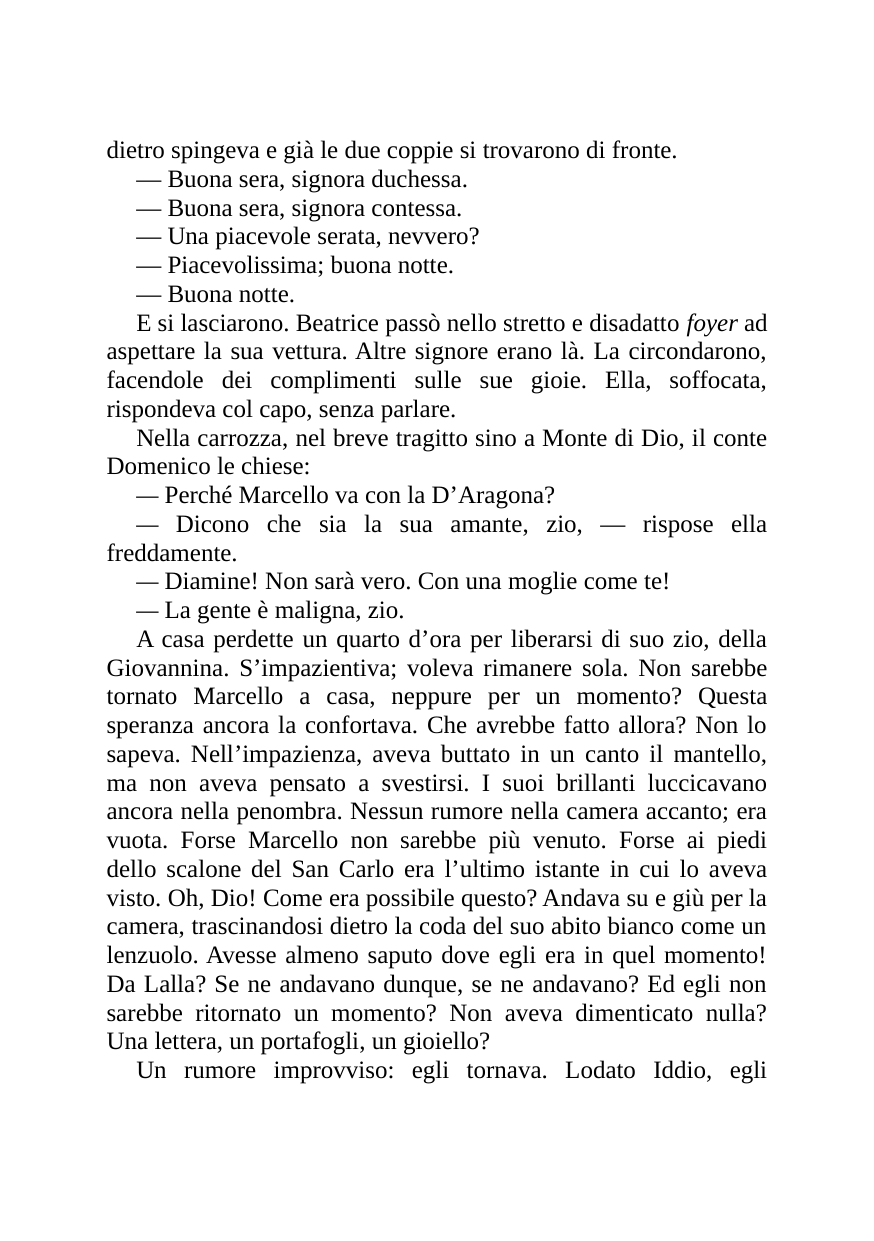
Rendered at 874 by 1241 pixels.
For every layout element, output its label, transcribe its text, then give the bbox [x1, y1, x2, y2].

text — Buona notte. [106, 279, 768, 308]
text dietro spingeva e già le due coppie si trovarono di fronte. [106, 135, 768, 164]
text — Una piacevole serata, nevvero? [106, 221, 768, 250]
text — Buona sera, signora contessa. [106, 193, 768, 221]
text — Perché Marcello va con la D’Aragona? [106, 480, 768, 509]
text — Buona sera, signora duchessa. [106, 164, 768, 193]
text Un rumore improvviso: egli tornava. Lodato Iddio, egli [106, 1055, 768, 1084]
text — La gente è maligna, zio. [106, 595, 768, 624]
text — Diamine! Non sarà vero. Con una moglie come te! [106, 566, 768, 595]
text Nella carrozza, nel breve tragitto sino a Monte di Dio, il conte Domenico le chiese: [106, 423, 768, 480]
text — Piacevolissima; buona notte. [106, 250, 768, 279]
text — Dicono che sia la sua amante, zio, — rispose ella freddamente. [106, 509, 768, 566]
text A casa perdette un quarto d’ora per liberarsi di suo zio, della Giovannina. S’impazientiva; voleva rimanere sola. Non sarebbe tornato Marcello a casa, neppure per un momento? Questa speranza ancora la confortava. Che avrebbe fatto allora? Non lo sapeva. Nell’impazienza, aveva buttato in un canto il mantello, ma non aveva pensato a svestirsi. I suoi brillanti luccicavano ancora nella penombra. Nessun rumore nella camera accanto; era vuota. Forse Marcello non sarebbe più venuto. Forse ai piedi dello scalone del San Carlo era l’ultimo istante in cui lo aveva visto. Oh, Dio! Come era possibile questo? Andava su e giù per la camera, trascinandosi dietro la coda del suo abito bianco come un lenzuolo. Avesse almeno saputo dove egli era in quel momento! Da Lalla? Se ne andavano dunque, se ne andavano? Ed egli non sarebbe ritornato un momento? Non aveva dimenticato nulla? Una lettera, un portafogli, un gioiello? [106, 624, 768, 1055]
text E si lasciarono. Beatrice passò nello stretto e disadatto foyer ad aspettare la sua vettura. Altre signore erano là. La circondarono, facendole dei complimenti sulle sue gioie. Ella, soffocata, rispondeva col capo, senza parlare. [106, 308, 768, 423]
